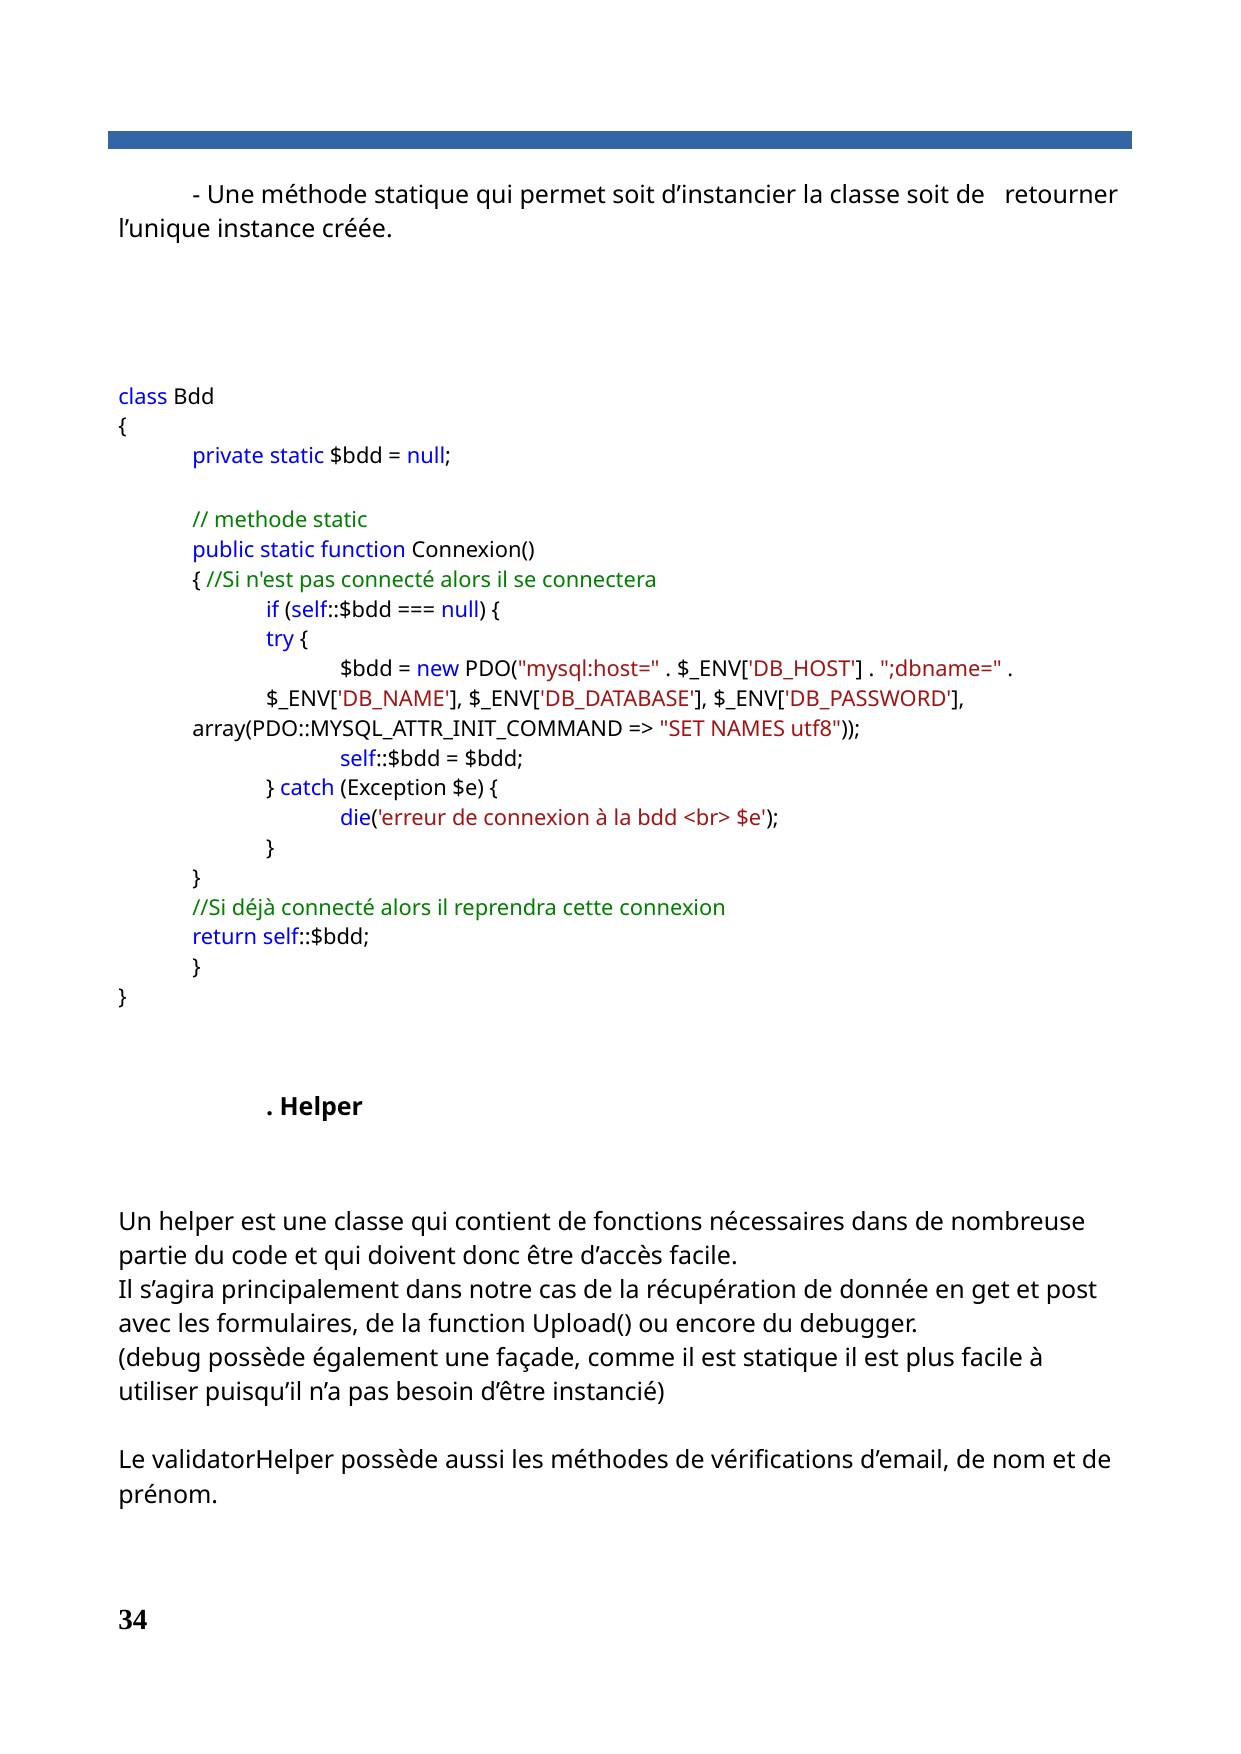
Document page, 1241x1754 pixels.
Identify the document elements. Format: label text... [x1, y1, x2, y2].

text { //Si n'est pas connecté alors il se connectera [118, 564, 1122, 593]
text // methode static [118, 504, 1122, 534]
text public static function Connexion() [118, 534, 1122, 564]
text Il s’agira principalement dans notre cas de la récupération de donnée en get et post avec les formulaires, de la function Upload() ou encore du debugger. [118, 1272, 1122, 1340]
text return self::$bdd; [118, 921, 1122, 951]
text } [118, 862, 1122, 891]
text } [118, 951, 1122, 981]
text $bdd = new PDO("mysql:host=" . $_ENV['DB_HOST'] . ";dbname=" . $_ENV['DB_NAME'], $_ENV['DB_DATABASE'], $_ENV['DB_PASSWORD'], array(PDO::MYSQL_ATTR_INIT_COMMAND => "SET NAMES utf8")); [118, 653, 1122, 742]
text - Une méthode statique qui permet soit d’instancier la classe soit de retourner l’unique instance créée. [118, 176, 1122, 244]
text try { [118, 623, 1122, 653]
text //Si déjà connecté alors il reprendra cette connexion [118, 891, 1122, 921]
text class Bdd [118, 381, 1122, 411]
text (debug possède également une façade, comme il est statique il est plus facile à utiliser puisqu’il n’a pas besoin d’être instancié) [118, 1340, 1122, 1408]
text die('erreur de connexion à la bdd <br> $e'); [118, 802, 1122, 832]
text } [118, 981, 1122, 1011]
text Un helper est une classe qui contient de fonctions nécessaires dans de nombreuse partie du code et qui doivent donc être d’accès facile. [118, 1204, 1122, 1272]
text } [118, 832, 1122, 862]
subtitle . Helper [118, 1089, 1122, 1123]
text Le validatorHelper possède aussi les méthodes de vérifications d’email, de nom et de prénom. [118, 1442, 1122, 1510]
text } catch (Exception $e) { [118, 772, 1122, 802]
text private static $bdd = null; [118, 440, 1122, 470]
text self::$bdd = $bdd; [118, 742, 1122, 772]
text { [118, 411, 1122, 440]
text if (self::$bdd === null) { [118, 593, 1122, 623]
